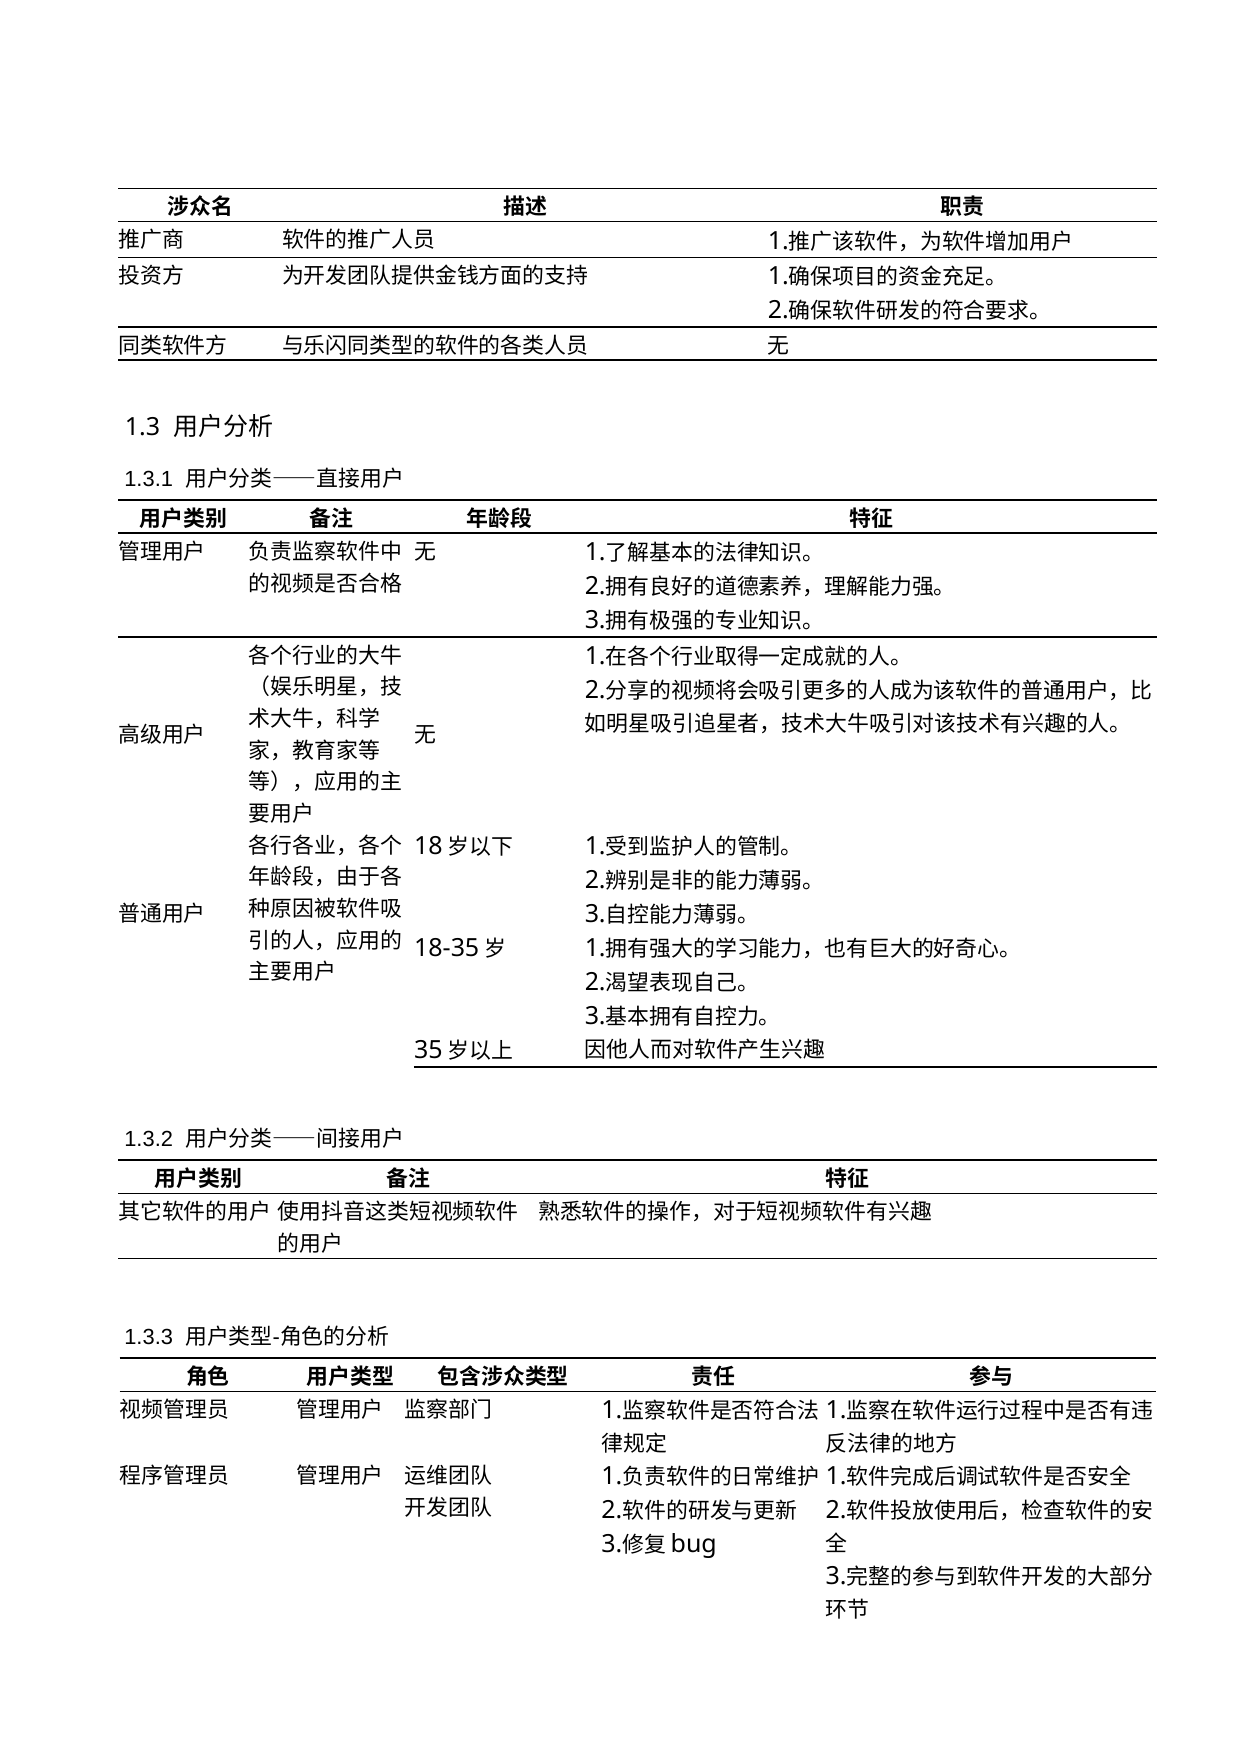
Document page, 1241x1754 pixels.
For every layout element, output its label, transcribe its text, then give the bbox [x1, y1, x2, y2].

table_cell 程序管理员 [120, 1458, 296, 1623]
table_header 备注 [278, 1161, 538, 1192]
table_cell 1.确保项目的资金充足。 2.确保软件研发的符合要求。 [768, 258, 1157, 326]
table_cell 各行各业，各个年龄段，由于各种原因被软件吸引的人，应用的主要用户 [249, 828, 414, 1066]
table_cell 1.软件完成后调试软件是否安全 2.软件投放使用后，检查软件的安全 3.完整的参与到软件开发的大部分环节 [825, 1458, 1156, 1623]
table_header 年龄段 [414, 501, 584, 532]
table_header 备注 [249, 501, 414, 532]
table_cell 1.推广该软件，为软件增加用户 [768, 222, 1157, 256]
table_cell 使用抖音这类短视频软件的用户 [278, 1194, 538, 1257]
table_cell 1.监察在软件运行过程中是否有违反法律的地方 [825, 1392, 1156, 1458]
table_cell 18-35岁 [414, 930, 584, 1032]
table_header 特征 [585, 501, 1157, 532]
table_header 包含涉众类型 [404, 1359, 601, 1391]
table_cell 其它软件的用户 [118, 1194, 278, 1257]
table_cell 1.监察软件是否符合法律规定 [601, 1392, 825, 1458]
table_cell 熟悉软件的操作，对于短视频软件有兴趣 [538, 1194, 1157, 1257]
table_cell 各个行业的大牛（娱乐明星，技术大牛，科学家，教育家等等），应用的主要用户 [249, 638, 414, 828]
table_cell 管理用户 [118, 534, 248, 636]
table_header 描述 [282, 189, 768, 221]
table_header 用户类别 [118, 501, 248, 532]
table_cell 视频管理员 [120, 1392, 296, 1458]
table_header 职责 [768, 189, 1157, 221]
table_cell 为开发团队提供金钱方面的支持 [282, 258, 768, 326]
table_cell 管理用户 [296, 1458, 404, 1623]
table_cell 1.负责软件的日常维护 2.软件的研发与更新 3.修复bug [601, 1458, 825, 1623]
table_cell 18岁以下 [414, 828, 584, 930]
table_cell 1.拥有强大的学习能力，也有巨大的好奇心。 2.渴望表现自己。 3.基本拥有自控力。 [585, 930, 1157, 1032]
subtitle 用户类型-角色的分析 [118, 1319, 1122, 1351]
table_cell 35岁以上 [414, 1032, 584, 1066]
table_cell 无 [414, 638, 584, 828]
table_cell 推广商 [118, 222, 282, 256]
subtitle 用户分类——间接用户 [118, 1121, 1122, 1153]
table_cell 运维团队 开发团队 [404, 1458, 601, 1623]
table_cell 普通用户 [118, 828, 248, 1066]
table_cell 1.受到监护人的管制。 2.辨别是非的能力薄弱。 3.自控能力薄弱。 [585, 828, 1157, 930]
table_header 参与 [825, 1359, 1156, 1391]
subtitle 用户分类——直接用户 [118, 461, 1122, 493]
table_cell 管理用户 [296, 1392, 404, 1458]
table_cell 1.在各个行业取得一定成就的人。 2.分享的视频将会吸引更多的人成为该软件的普通用户，比如明星吸引追星者，技术大牛吸引对该技术有兴趣的人。 [585, 638, 1157, 828]
table_cell 高级用户 [118, 638, 248, 828]
table_cell 同类软件方 [118, 328, 282, 359]
table_header 特征 [538, 1161, 1157, 1192]
table_cell 投资方 [118, 258, 282, 326]
table_header 责任 [601, 1359, 825, 1391]
table_header 用户类别 [118, 1161, 278, 1192]
table_header 角色 [120, 1359, 296, 1391]
table_header 涉众名 [118, 189, 282, 221]
table_cell 软件的推广人员 [282, 222, 768, 256]
table_cell 负责监察软件中的视频是否合格 [249, 534, 414, 636]
table_cell 因他人而对软件产生兴趣 [585, 1032, 1157, 1066]
table_cell 与乐闪同类型的软件的各类人员 [282, 328, 768, 359]
table_cell 无 [768, 328, 1157, 359]
table_cell 1.了解基本的法律知识。 2.拥有良好的道德素养，理解能力强。 3.拥有极强的专业知识。 [585, 534, 1157, 636]
subtitle 用户分析 [118, 406, 1122, 442]
table_cell 监察部门 [404, 1392, 601, 1458]
table_cell 无 [414, 534, 584, 636]
table_header 用户类型 [296, 1359, 404, 1391]
